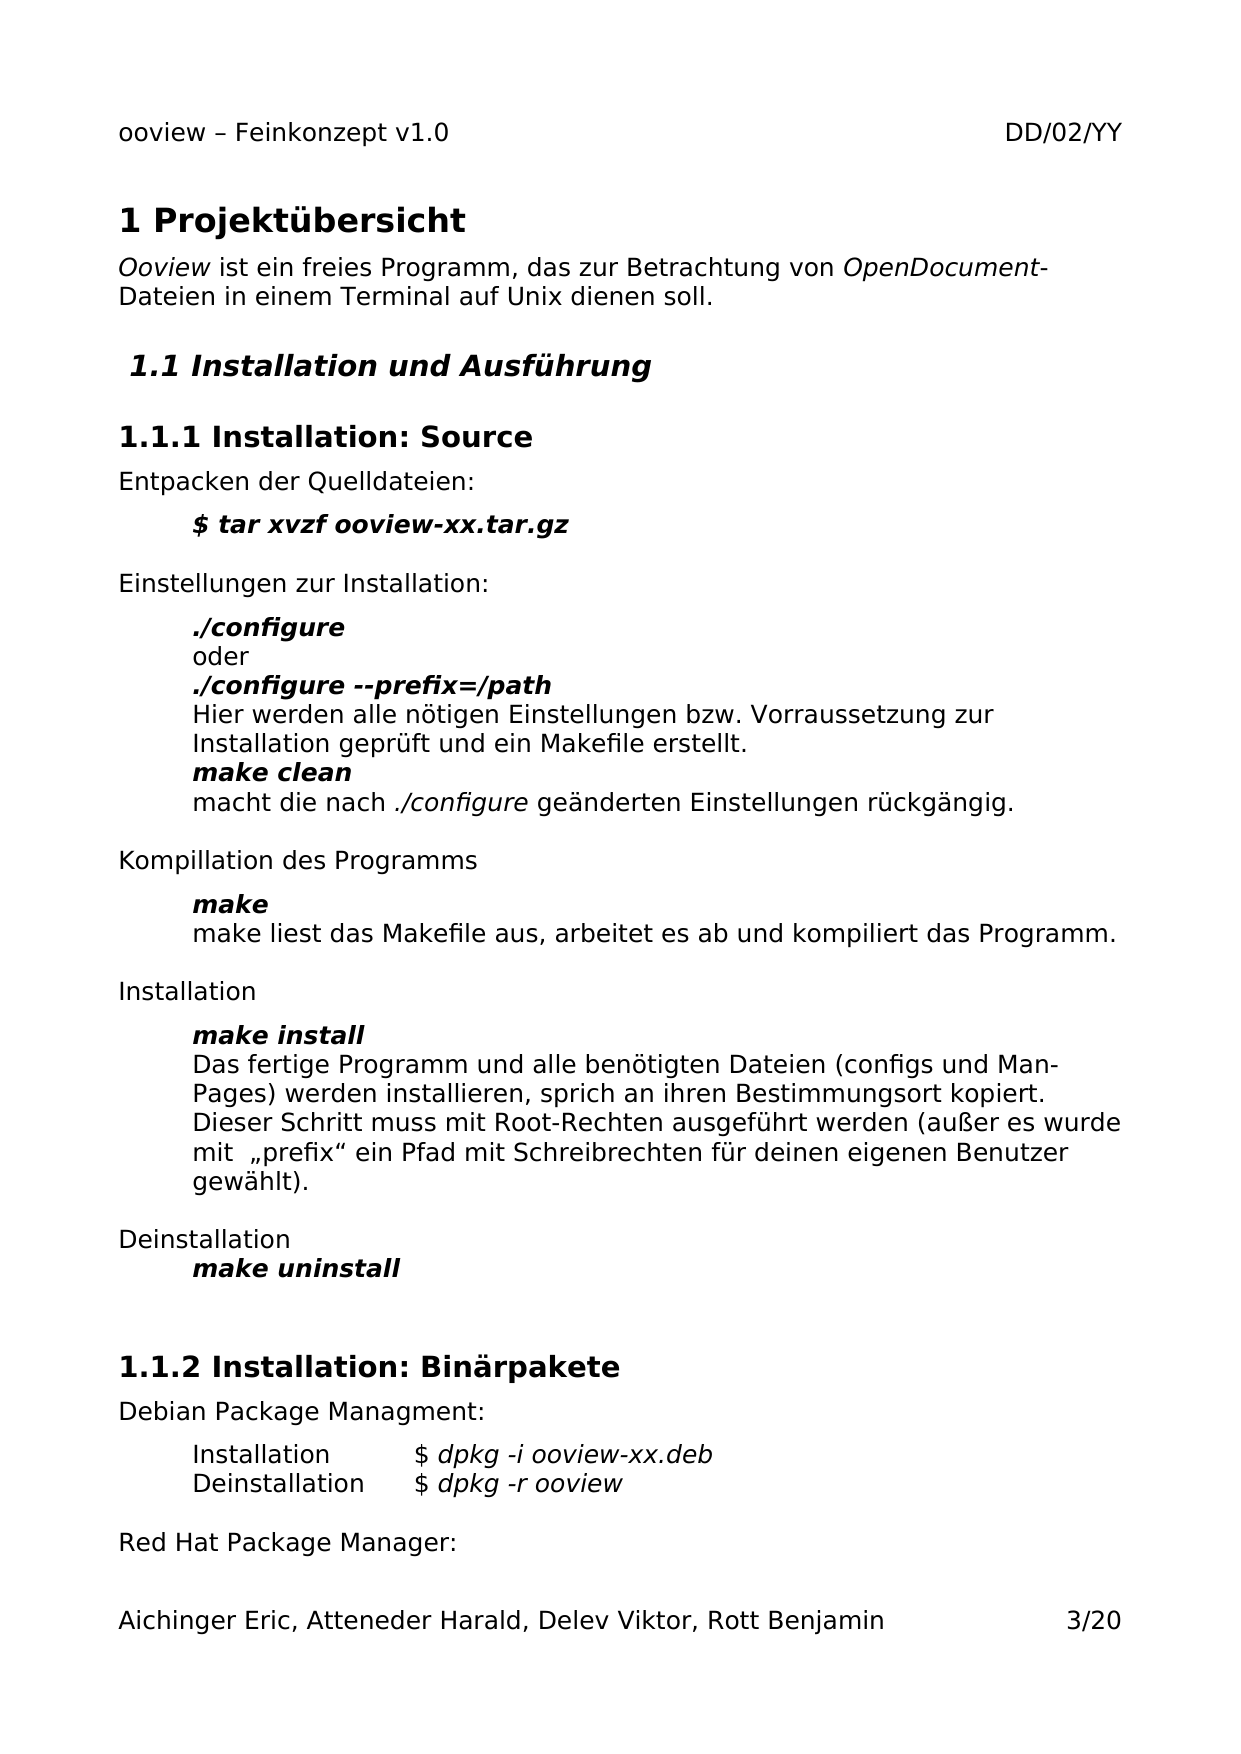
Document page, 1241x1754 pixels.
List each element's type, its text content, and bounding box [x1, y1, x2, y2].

text Red Hat Package Manager: [118, 1528, 1122, 1557]
text Dieser Schritt muss mit Root-Rechten ausgeführt werden (außer es wurde mit „prefix“ ein Pfad mit Schreibrechten für deinen eigenen Benutzer gewählt). [118, 1108, 1122, 1196]
subtitle Installation und Ausführung [118, 349, 1122, 383]
text oder [118, 642, 1122, 671]
text Entpacken der Quelldateien: [118, 467, 1122, 496]
text $ tar xvzf ooview-xx.tar.gz [118, 511, 1122, 540]
text make uninstall [118, 1254, 1122, 1283]
text make clean [118, 758, 1122, 788]
text Deinstallation $ dpkg -r ooview [118, 1469, 1122, 1499]
subtitle Installation: Source [118, 420, 1122, 454]
text Debian Package Managment: [118, 1397, 1122, 1426]
text Hier werden alle nötigen Einstellungen bzw. Vorraussetzung zur Installation geprüft und ein Makefile erstellt. [118, 700, 1122, 758]
text Kompillation des Programms [118, 846, 1122, 875]
text Installation $ dpkg -i ooview-xx.deb [118, 1440, 1122, 1469]
text make [118, 890, 1122, 919]
text Deinstallation [118, 1225, 1122, 1254]
text macht die nach ./configure geänderten Einstellungen rückgängig. [118, 788, 1122, 817]
text Das fertige Programm und alle benötigten Dateien (configs und Man- Pages) werden installieren, sprich an ihren Bestimmungsort kopiert. [118, 1050, 1122, 1108]
text make install [118, 1021, 1122, 1050]
subtitle Projektübersicht [118, 202, 1122, 241]
text ./configure --prefix=/path [118, 671, 1122, 700]
text ./configure [118, 613, 1122, 642]
text Ooview ist ein freies Programm, das zur Betrachtung von OpenDocument-Dateien in einem Terminal auf Unix dienen soll. [118, 253, 1122, 311]
text make liest das Makefile aus, arbeitet es ab und kompiliert das Programm. [118, 919, 1122, 948]
text Installation [118, 977, 1122, 1006]
text Einstellungen zur Installation: [118, 569, 1122, 598]
subtitle Installation: Binärpakete [118, 1350, 1122, 1384]
